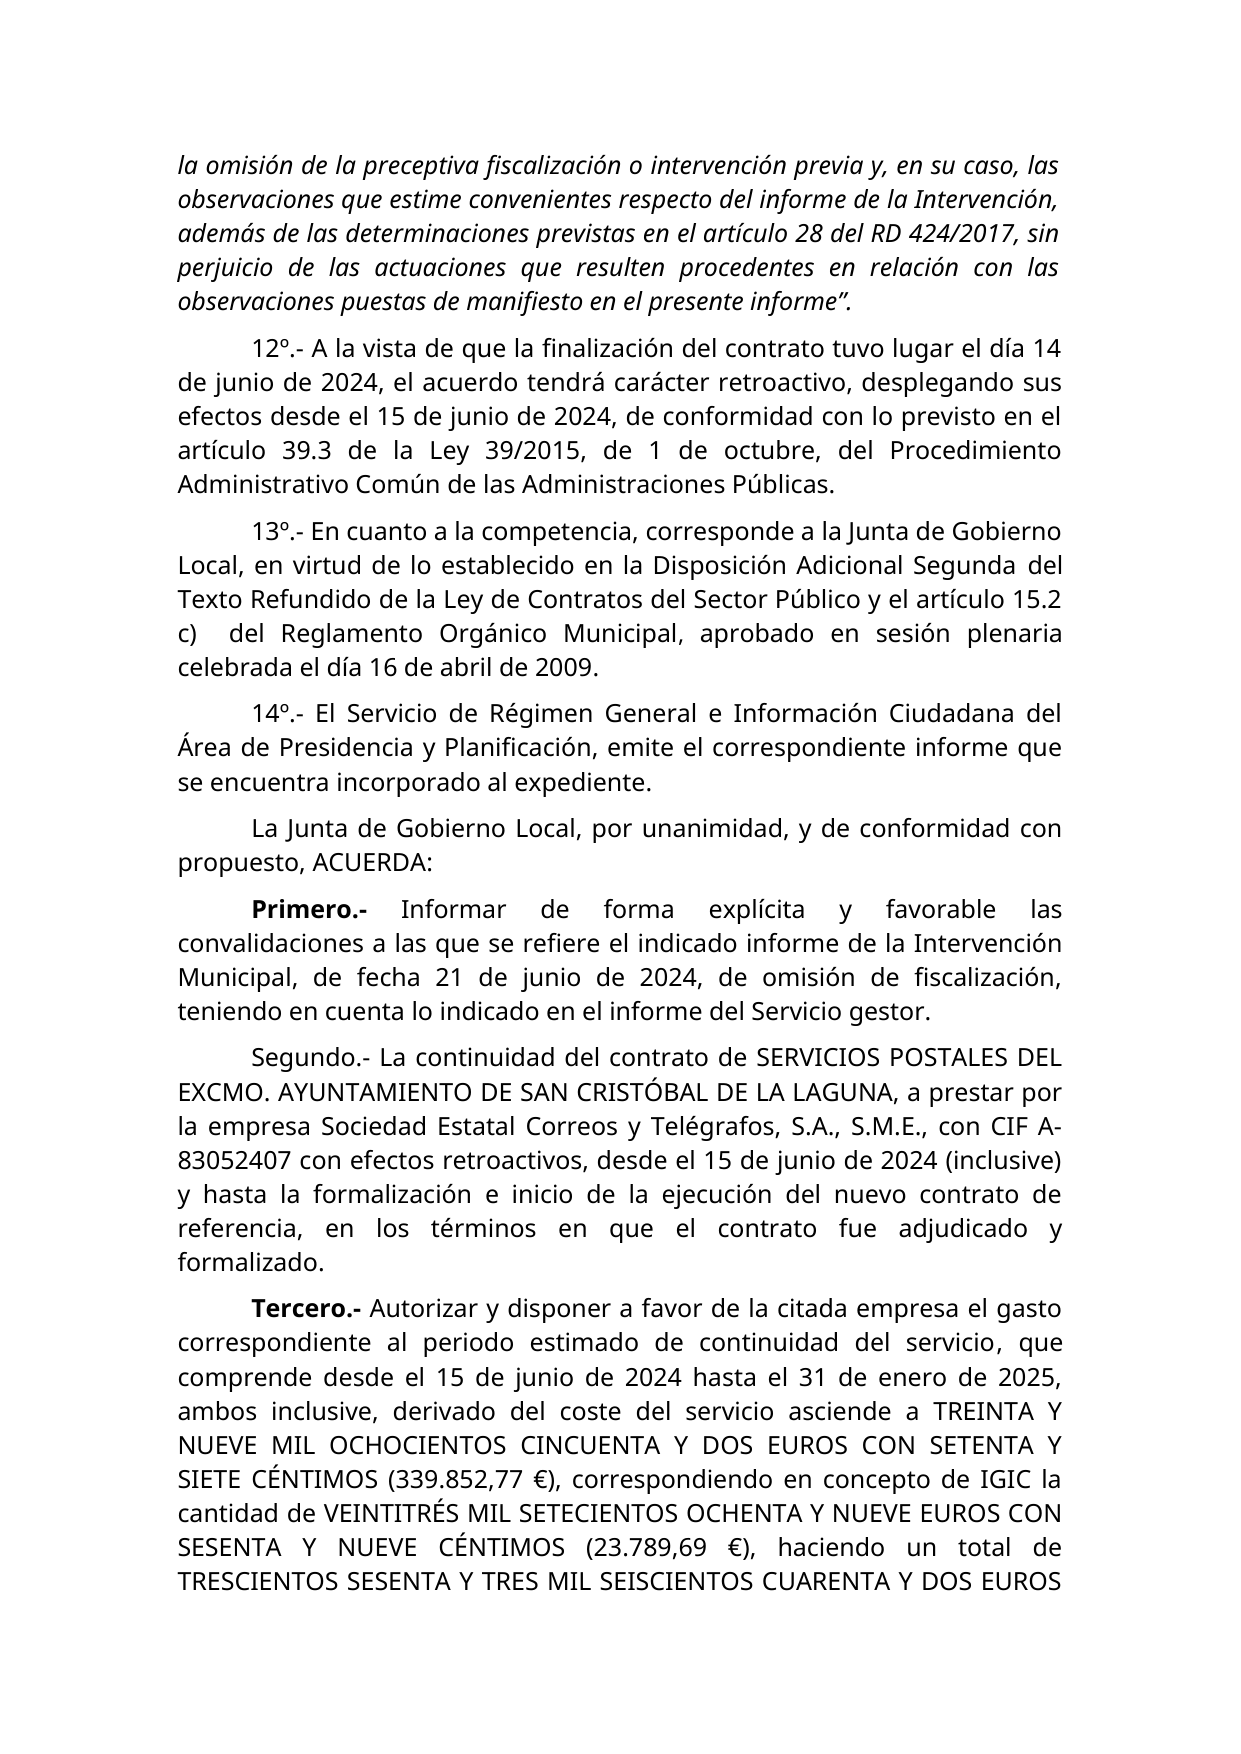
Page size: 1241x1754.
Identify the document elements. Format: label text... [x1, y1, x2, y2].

text 12º.- A la vista de que la finalización del contrato tuvo lugar el día 14 de junio de 2024, el acuerdo tendrá carácter retroactivo, desplegando sus efectos desde el 15 de junio de 2024, de conformidad con lo previsto en el artículo 39.3 de la Ley 39/2015, de 1 de octubre, del Procedimiento Administrativo Común de las Administraciones Públicas. [177, 330, 1063, 501]
text Primero.- Informar de forma explícita y favorable las convalidaciones a las que se refiere el indicado informe de la Intervención Municipal, de fecha 21 de junio de 2024, de omisión de fiscalización, teniendo en cuenta lo indicado en el informe del Servicio gestor. [177, 891, 1063, 1028]
text la omisión de la preceptiva fiscalización o intervención previa y, en su caso, las observaciones que estime convenientes respecto del informe de la Intervención, además de las determinaciones previstas en el artículo 28 del RD 424/2017, sin perjuicio de las actuaciones que resulten procedentes en relación con las observaciones puestas de manifiesto en el presente informe”. [177, 148, 1063, 318]
text Segundo.- La continuidad del contrato de SERVICIOS POSTALES DEL EXCMO. AYUNTAMIENTO DE SAN CRISTÓBAL DE LA LAGUNA, a prestar por la empresa Sociedad Estatal Correos y Telégrafos, S.A., S.M.E., con CIF A-83052407 con efectos retroactivos, desde el 15 de junio de 2024 (inclusive) y hasta la formalización e inicio de la ejecución del nuevo contrato de referencia, en los términos en que el contrato fue adjudicado y formalizado. [177, 1040, 1063, 1278]
text 13º.- En cuanto a la competencia, corresponde a la Junta de Gobierno Local, en virtud de lo establecido en la Disposición Adicional Segunda del Texto Refundido de la Ley de Contratos del Sector Público y el artículo 15.2 c) del Reglamento Orgánico Municipal, aprobado en sesión plenaria celebrada el día 16 de abril de 2009. [177, 513, 1063, 683]
text 14º.- El Servicio de Régimen General e Información Ciudadana del Área de Presidencia y Planificación, emite el correspondiente informe que se encuentra incorporado al expediente. [177, 696, 1063, 798]
text Tercero.- Autorizar y disponer a favor de la citada empresa el gasto correspondiente al periodo estimado de continuidad del servicio, que comprende desde el 15 de junio de 2024 hasta el 31 de enero de 2025, ambos inclusive, derivado del coste del servicio asciende a TREINTA Y NUEVE MIL OCHOCIENTOS CINCUENTA Y DOS EUROS CON SETENTA Y SIETE CÉNTIMOS (339.852,77 €), correspondiendo en concepto de IGIC la cantidad de VEINTITRÉS MIL SETECIENTOS OCHENTA Y NUEVE EUROS CON SESENTA Y NUEVE CÉNTIMOS (23.789,69 €), haciendo un total de TRESCIENTOS SESENTA Y TRES MIL SEISCIENTOS CUARENTA Y DOS EUROS [177, 1291, 1063, 1598]
text La Junta de Gobierno Local, por unanimidad, y de conformidad con propuesto, ACUERDA: [177, 811, 1063, 879]
